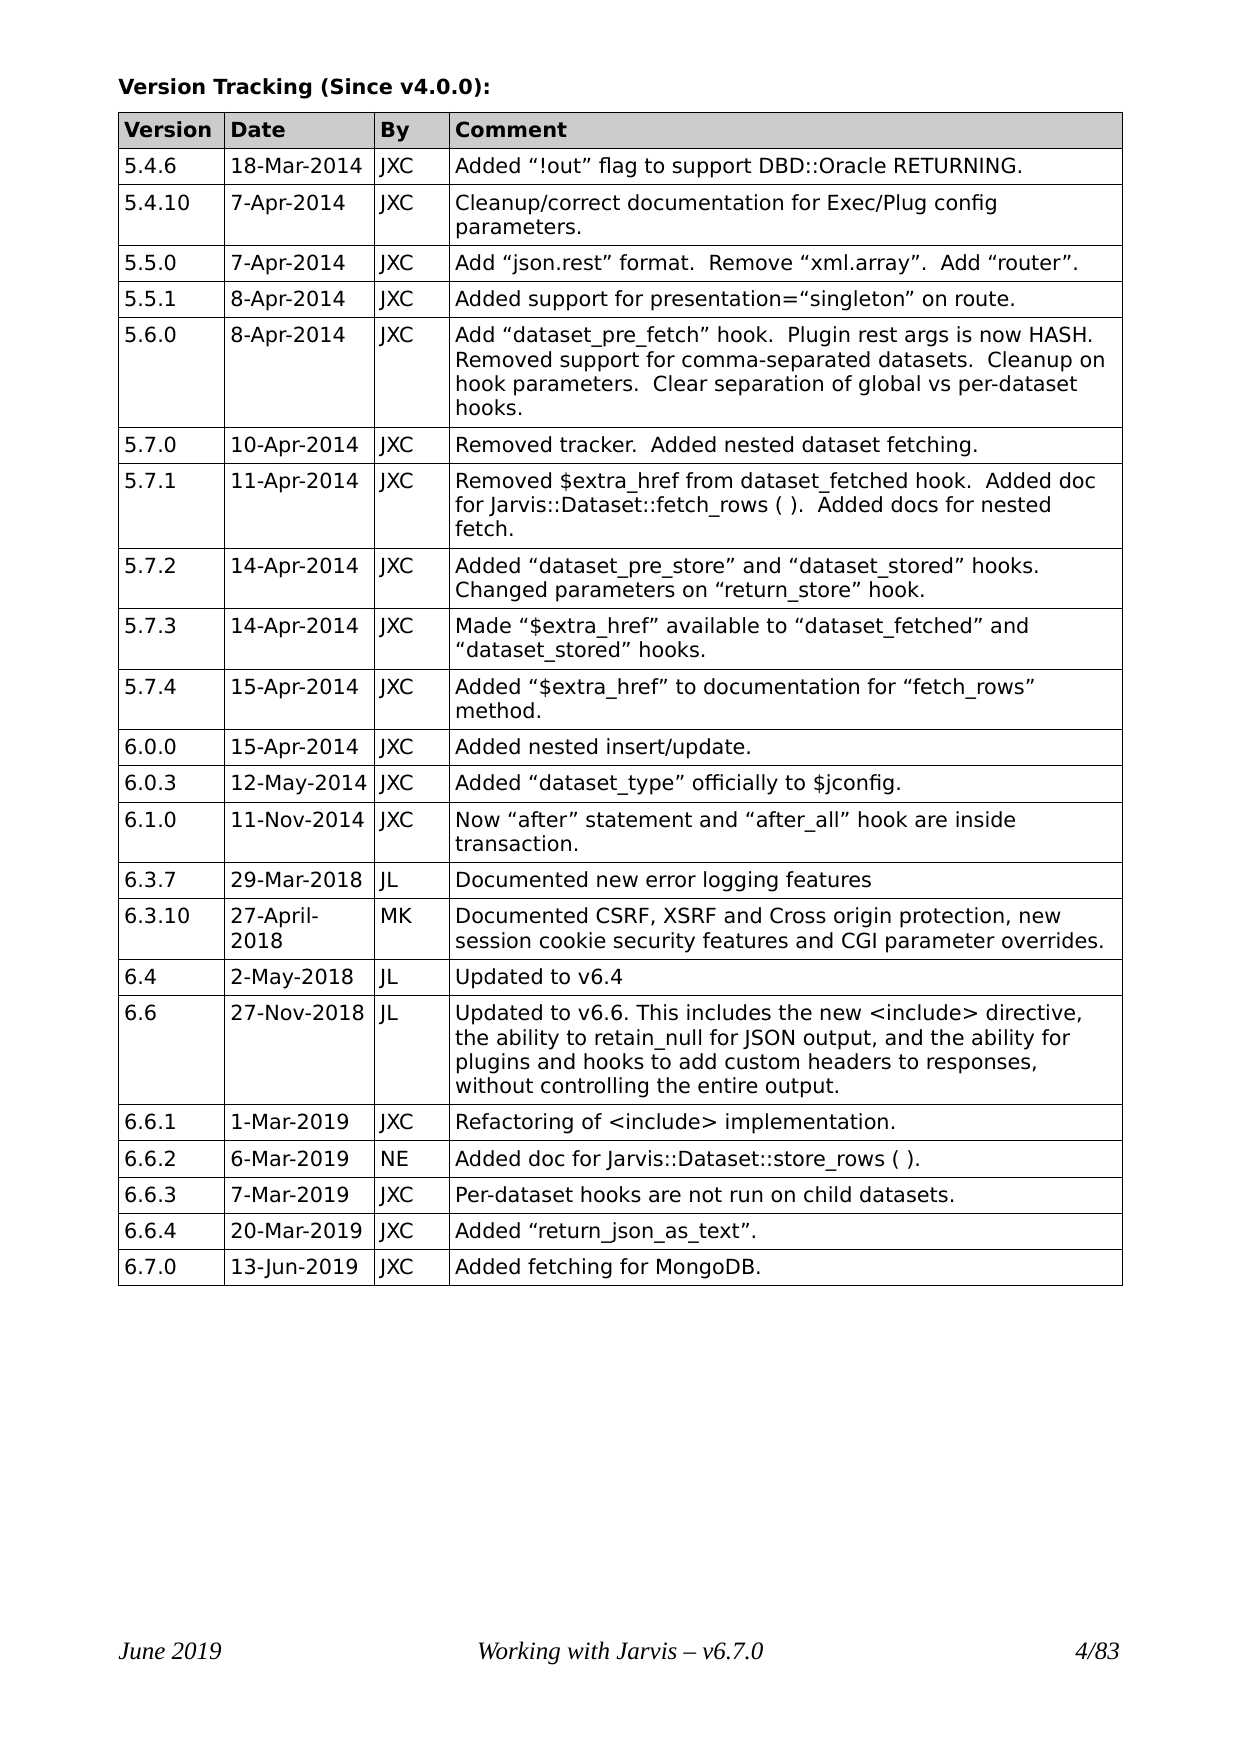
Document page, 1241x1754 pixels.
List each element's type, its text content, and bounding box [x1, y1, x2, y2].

table_cell 12-May-2014 [225, 766, 374, 801]
table_cell JXC [375, 1178, 449, 1213]
table_cell 5.5.0 [119, 246, 224, 281]
table_cell Add “dataset_pre_fetch” hook. Plugin rest args is now HASH. Removed support for comma-separated datasets. Cleanup on hook parameters. Clear separation of global vs per-dataset hooks. [450, 318, 1122, 426]
table_cell Added nested insert/update. [450, 730, 1122, 765]
table_cell JXC [375, 428, 449, 463]
table_cell 8-Apr-2014 [225, 282, 374, 317]
table_cell 6.1.0 [119, 803, 224, 862]
table_cell JL [375, 960, 449, 995]
table_cell 14-Apr-2014 [225, 609, 374, 668]
table_cell 7-Apr-2014 [225, 185, 374, 245]
table_cell 6.0.3 [119, 766, 224, 801]
table_cell 15-Apr-2014 [225, 670, 374, 729]
table_cell Removed $extra_href from dataset_fetched hook. Added doc for Jarvis::Dataset::fetch_rows ( ). Added docs for nested fetch. [450, 464, 1122, 547]
table_cell Updated to v6.6. This includes the new <include> directive, the ability to retain_null for JSON output, and the ability for plugins and hooks to add custom headers to responses, without controlling the entire output. [450, 996, 1122, 1104]
table_cell Added “$extra_href” to documentation for “fetch_rows” method. [450, 670, 1122, 729]
table_cell Cleanup/correct documentation for Exec/Plug config parameters. [450, 185, 1122, 245]
table_cell JXC [375, 609, 449, 668]
table_cell 14-Apr-2014 [225, 549, 374, 608]
table_cell JXC [375, 318, 449, 426]
table_cell JXC [375, 803, 449, 862]
table_cell 11-Nov-2014 [225, 803, 374, 862]
table_header Version [119, 113, 224, 148]
table_cell JXC [375, 246, 449, 281]
table_cell Refactoring of <include> implementation. [450, 1105, 1122, 1140]
table_cell Added “!out” flag to support DBD::Oracle RETURNING. [450, 149, 1122, 184]
table_cell JXC [375, 282, 449, 317]
table_header By [375, 113, 449, 148]
table_cell Made “$extra_href” available to “dataset_fetched” and “dataset_stored” hooks. [450, 609, 1122, 668]
table_cell Added support for presentation=“singleton” on route. [450, 282, 1122, 317]
table_cell 7-Apr-2014 [225, 246, 374, 281]
table_cell 27-April-2018 [225, 899, 374, 959]
table_cell 15-Apr-2014 [225, 730, 374, 765]
table_cell 6.3.7 [119, 863, 224, 898]
table_cell JXC [375, 1105, 449, 1140]
table_header Date [225, 113, 374, 148]
table_cell Updated to v6.4 [450, 960, 1122, 995]
table_cell 13-Jun-2019 [225, 1250, 374, 1285]
table_cell 5.7.3 [119, 609, 224, 668]
table_cell 2-May-2018 [225, 960, 374, 995]
table_cell 6.6 [119, 996, 224, 1104]
table_cell 6.6.4 [119, 1214, 224, 1249]
table_cell Removed tracker. Added nested dataset fetching. [450, 428, 1122, 463]
table_cell JXC [375, 766, 449, 801]
table_cell JXC [375, 464, 449, 547]
table_cell JXC [375, 149, 449, 184]
table_cell 5.7.4 [119, 670, 224, 729]
table_cell Documented CSRF, XSRF and Cross origin protection, new session cookie security features and CGI parameter overrides. [450, 899, 1122, 959]
table_cell 7-Mar-2019 [225, 1178, 374, 1213]
table_cell 5.7.1 [119, 464, 224, 547]
table_cell 6.7.0 [119, 1250, 224, 1285]
table_cell JXC [375, 670, 449, 729]
table_header Comment [450, 113, 1122, 148]
table_cell 20-Mar-2019 [225, 1214, 374, 1249]
table_cell 29-Mar-2018 [225, 863, 374, 898]
table_cell JXC [375, 549, 449, 608]
table_cell NE [375, 1141, 449, 1177]
table_cell 6.6.2 [119, 1141, 224, 1177]
table_cell MK [375, 899, 449, 959]
table_cell JXC [375, 730, 449, 765]
table_cell Add “json.rest” format. Remove “xml.array”. Add “router”. [450, 246, 1122, 281]
table_cell JL [375, 863, 449, 898]
table_cell 6.4 [119, 960, 224, 995]
table_cell JXC [375, 1250, 449, 1285]
table_cell 6.3.10 [119, 899, 224, 959]
table_cell Added “return_json_as_text”. [450, 1214, 1122, 1249]
table_cell 5.7.2 [119, 549, 224, 608]
table_cell 1-Mar-2019 [225, 1105, 374, 1140]
table_cell Now “after” statement and “after_all” hook are inside transaction. [450, 803, 1122, 862]
table_cell JXC [375, 185, 449, 245]
table_cell JXC [375, 1214, 449, 1249]
table_cell 18-Mar-2014 [225, 149, 374, 184]
table_cell 27-Nov-2018 [225, 996, 374, 1104]
table_cell Added fetching for MongoDB. [450, 1250, 1122, 1285]
table_cell JL [375, 996, 449, 1104]
table_cell 8-Apr-2014 [225, 318, 374, 426]
table_cell 6-Mar-2019 [225, 1141, 374, 1177]
table_cell 5.4.10 [119, 185, 224, 245]
text Version Tracking (Since v4.0.0): [118, 75, 1122, 99]
table_cell 11-Apr-2014 [225, 464, 374, 547]
table_cell 5.4.6 [119, 149, 224, 184]
table_cell 5.5.1 [119, 282, 224, 317]
table_cell Added “dataset_type” officially to $jconfig. [450, 766, 1122, 801]
table_cell 10-Apr-2014 [225, 428, 374, 463]
table_cell 6.0.0 [119, 730, 224, 765]
table_cell Added doc for Jarvis::Dataset::store_rows ( ). [450, 1141, 1122, 1177]
table_cell Added “dataset_pre_store” and “dataset_stored” hooks. Changed parameters on “return_store” hook. [450, 549, 1122, 608]
table_cell Documented new error logging features [450, 863, 1122, 898]
table_cell 5.7.0 [119, 428, 224, 463]
table_cell 5.6.0 [119, 318, 224, 426]
table_cell Per-dataset hooks are not run on child datasets. [450, 1178, 1122, 1213]
table_cell 6.6.1 [119, 1105, 224, 1140]
table_cell 6.6.3 [119, 1178, 224, 1213]
